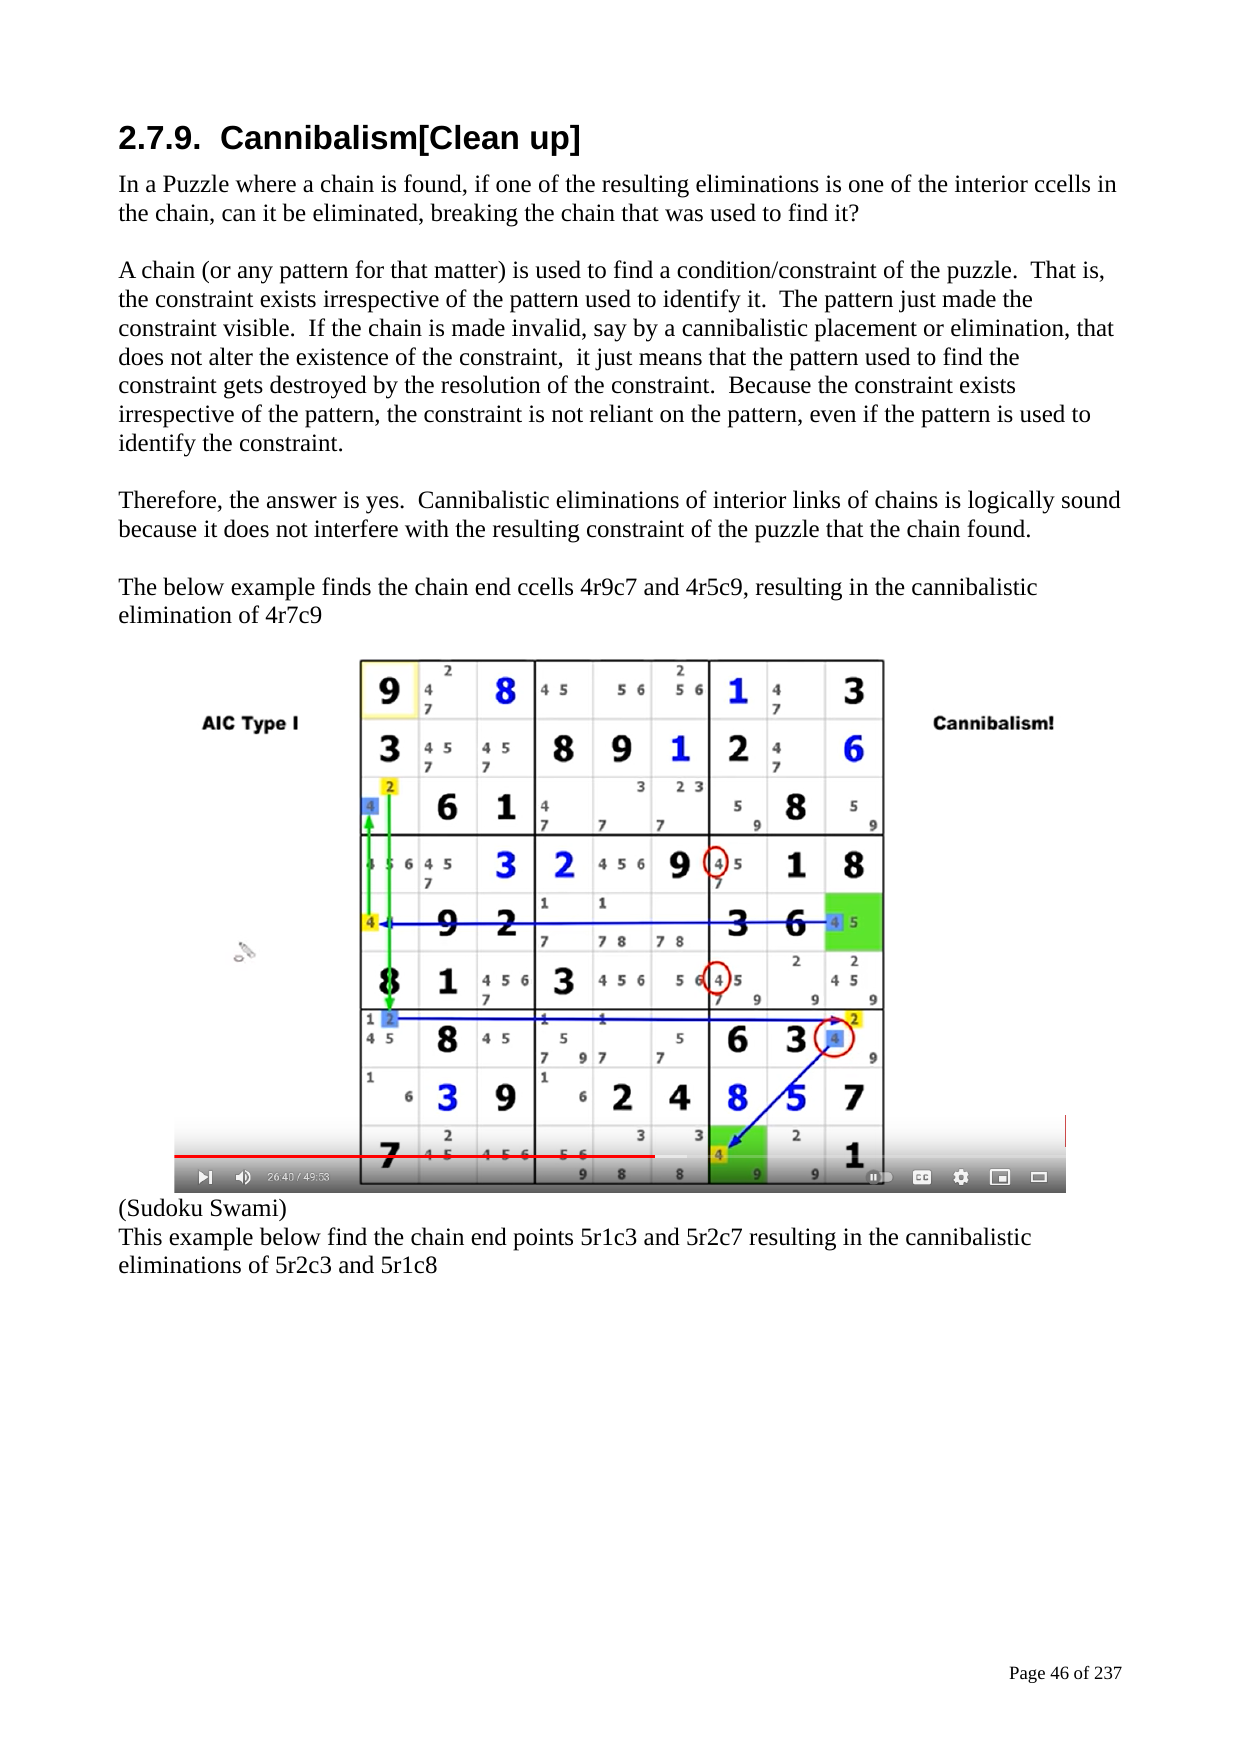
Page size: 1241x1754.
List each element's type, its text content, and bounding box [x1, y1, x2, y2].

text Therefore, the answer is yes. Cannibalistic eliminations of interior links of chains is logically sound because it does not interfere with the resulting constraint of the puzzle that the chain found. [118, 485, 1122, 543]
text This example below find the chain end points 5r1c3 and 5r2c7 resulting in the cannibalistic eliminations of 5r2c3 and 5r1c8 [118, 1222, 1122, 1279]
text A chain (or any pattern for that matter) is used to find a condition/constraint of the puzzle. That is, the constraint exists irrespective of the pattern used to identify it. The pattern just made the constraint visible. If the chain is made invalid, say by a cannibalistic placement or elimination, that does not alter the existence of the constraint, it just means that the pattern used to find the constraint gets destroyed by the resolution of the constraint. Because the constraint exists irrespective of the pattern, the constraint is not reliant on the pattern, even if the pattern is used to identify the constraint. [118, 255, 1122, 457]
text (Sudoku Swami) [118, 1193, 1122, 1222]
text In a Puzzle where a chain is found, if one of the resulting eliminations is one of the interior ccells in the chain, can it be eliminated, breaking the chain that was used to find it? [118, 169, 1122, 227]
text The below example finds the chain end ccells 4r9c7 and 4r5c9, resulting in the cannibalistic elimination of 4r7c9 [118, 572, 1122, 629]
picture [174, 657, 1066, 1193]
subtitle Cannibalism[Clean up] [118, 118, 1122, 157]
